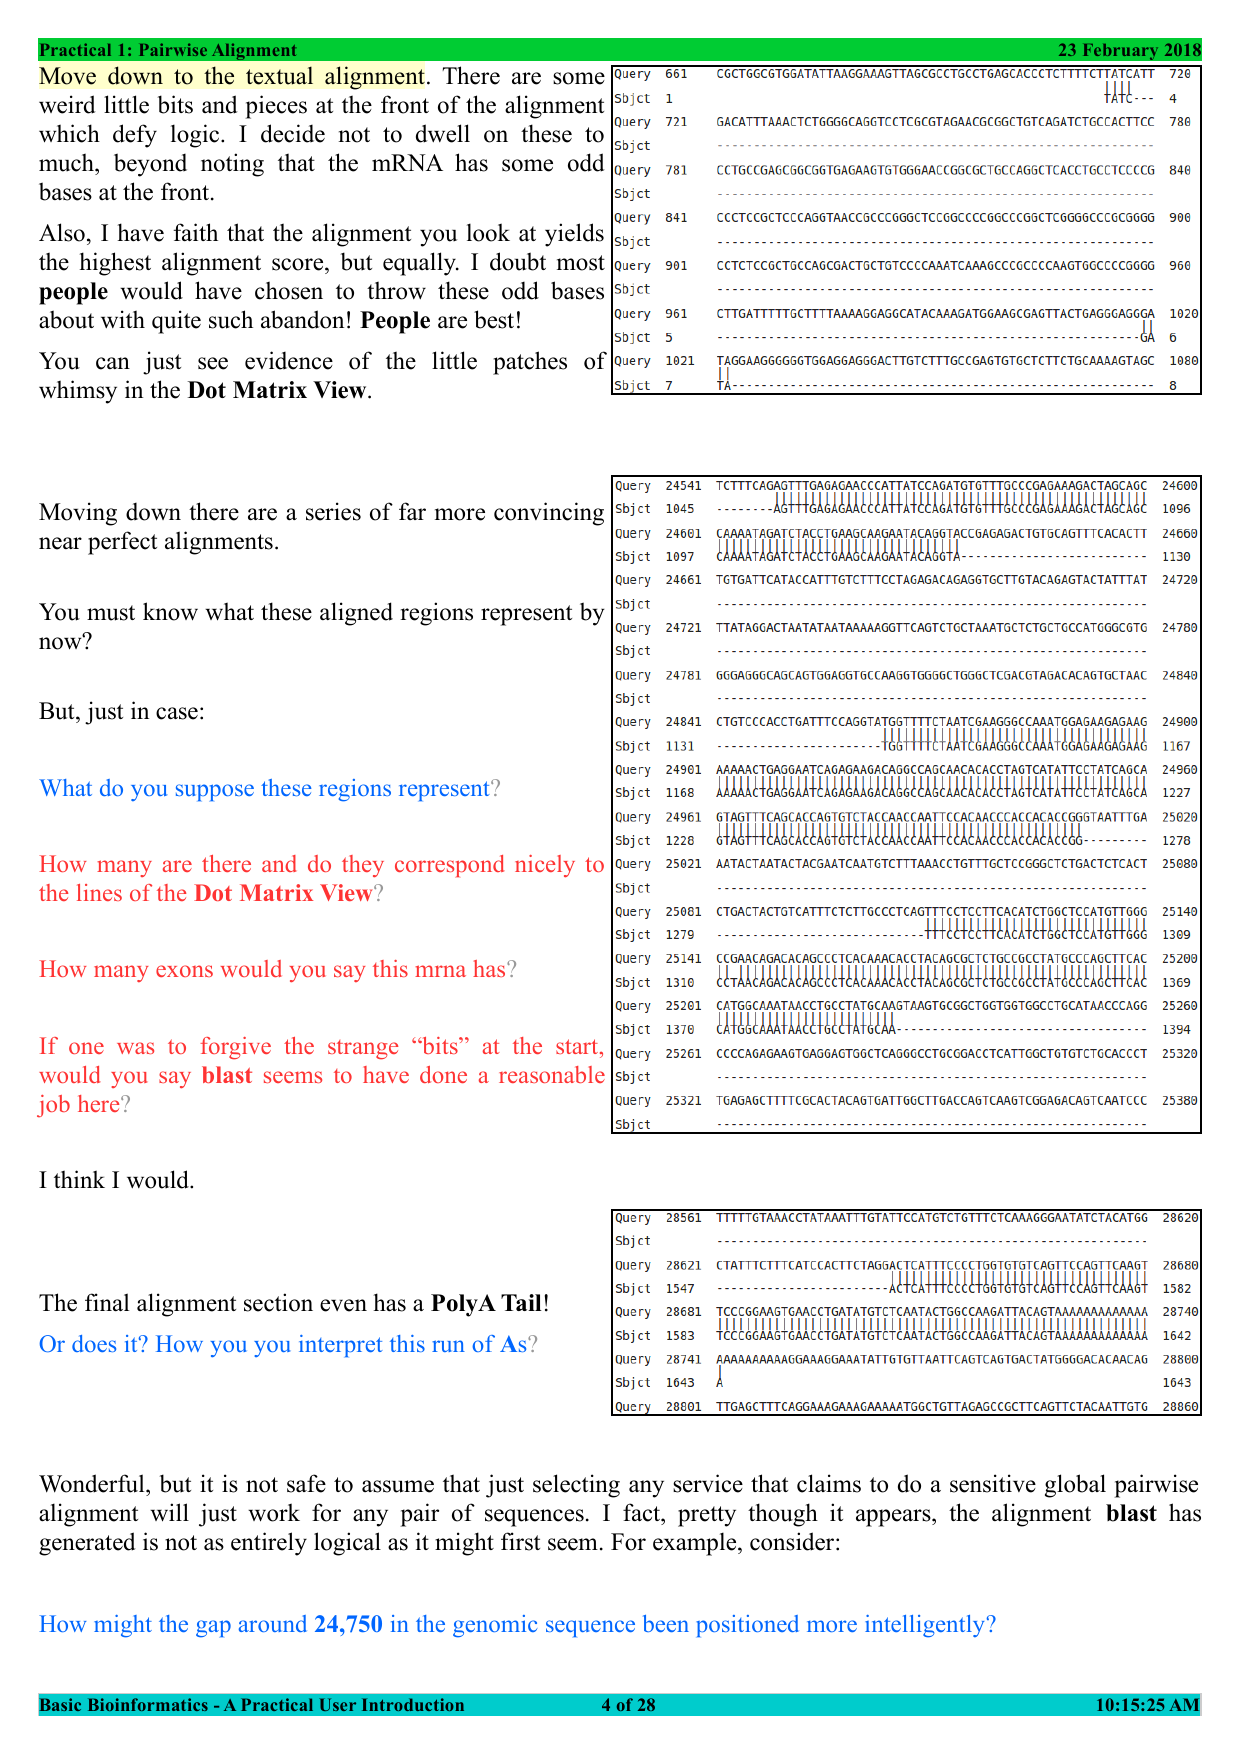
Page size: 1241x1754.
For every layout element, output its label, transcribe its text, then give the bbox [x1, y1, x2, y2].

text If one was to forgive the strange “bits” at the start, would you say blast seems to have done a reasonable job here? [38, 1031, 611, 1118]
text Wonderful, but it is not safe to assume that just selecting any service that claims to do a sensitive global pairwise alignment will just work for any pair of sequences. I fact, pretty though it appears, the alignment blast has generated is not as entirely logical as it might first seem. For example, consider: [38, 1469, 1202, 1556]
text How might the gap around 24,750 in the genomic sequence been positioned more intelligently? [38, 1608, 1202, 1637]
text The final alignment section even has a PolyA Tail! [38, 1288, 611, 1317]
text How many exons would you say this mrna has? [38, 954, 611, 983]
text Moving down there are a series of far more convincing near perfect alignments. [38, 497, 611, 555]
picture [613, 1211, 1200, 1414]
text Move down to the textual alignment. There are some weird little bits and pieces at the front of the alignment which defy logic. I decide not to dwell on these to much, beyond noting that the mRNA has some odd bases at the front. [38, 61, 1202, 206]
text How many are there and do they correspond nicely to the lines of the Dot Matrix View? [38, 849, 611, 907]
text Or does it? How you you interpret this run of As? [38, 1328, 611, 1357]
picture [613, 477, 1200, 1132]
text What do you suppose these regions represent? [38, 772, 611, 802]
text I think I would. [38, 1165, 1202, 1194]
picture [613, 67, 1200, 393]
text You can just see evidence of the little patches of whimsy in the Dot Matrix View. [38, 346, 1202, 404]
text But, just in case: [38, 696, 611, 725]
text You must know what these aligned regions represent by now? [38, 597, 611, 655]
text Also, I have faith that the alignment you look at yields the highest alignment score, but equally. I doubt most people would have chosen to throw these odd bases about with quite such abandon! People are best! [38, 218, 611, 334]
